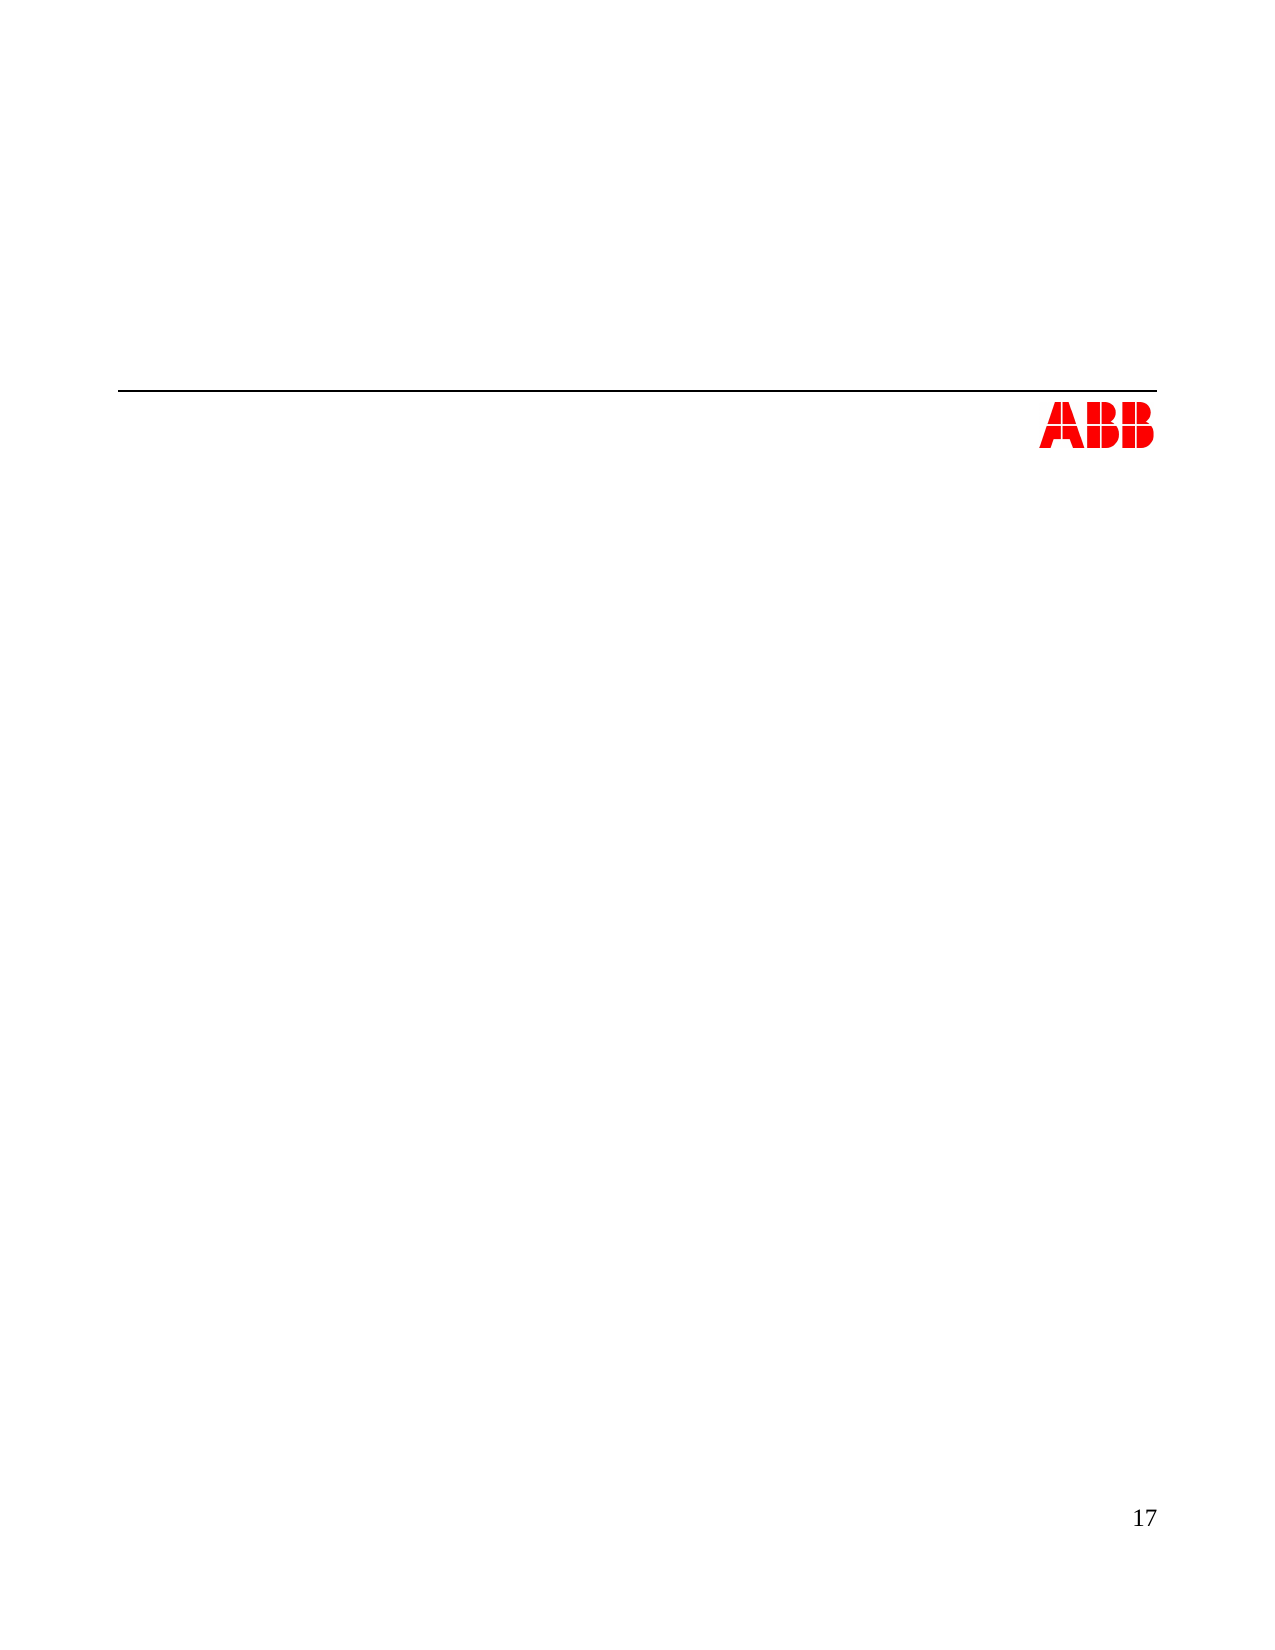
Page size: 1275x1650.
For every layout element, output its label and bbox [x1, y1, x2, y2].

picture [1039, 402, 1154, 448]
